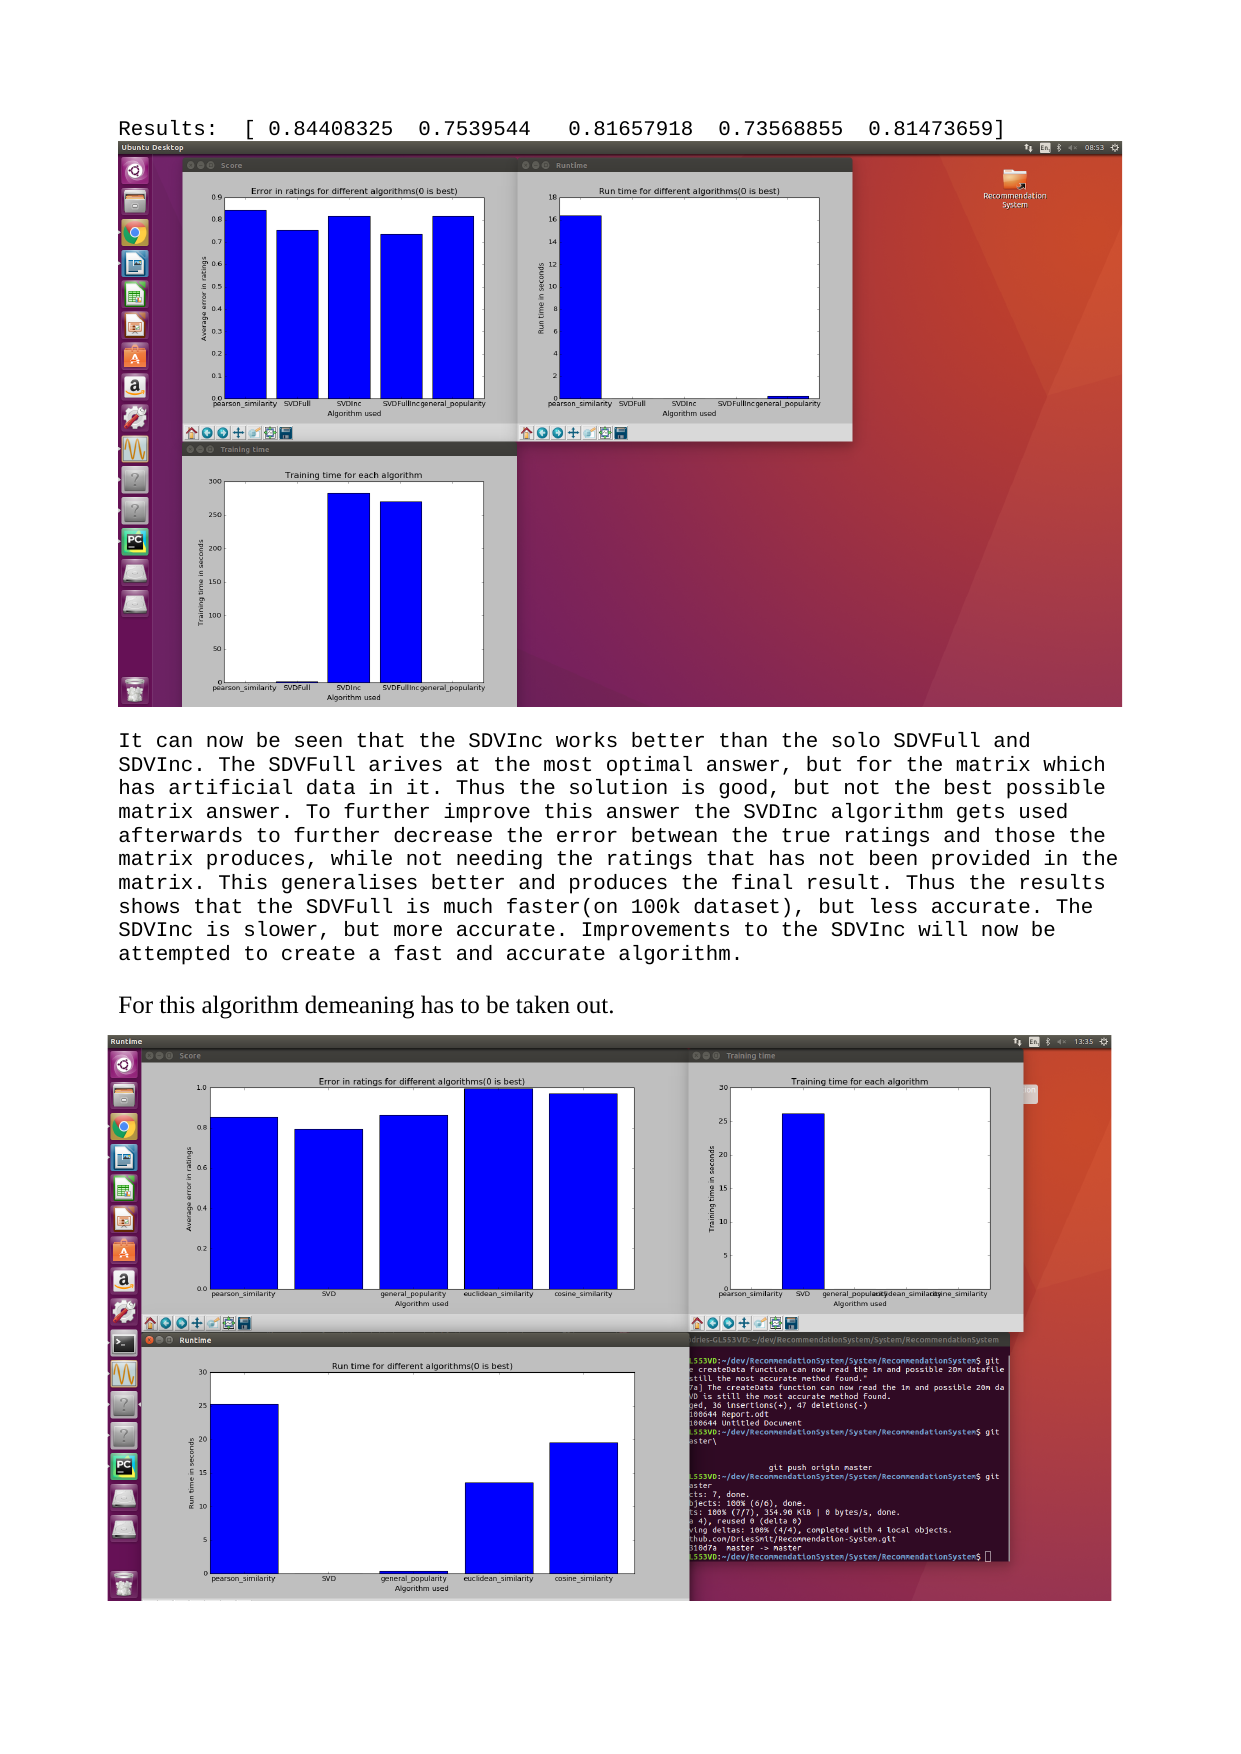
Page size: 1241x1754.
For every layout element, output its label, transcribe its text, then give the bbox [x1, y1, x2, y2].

picture [107, 1035, 1112, 1601]
text Results: [ 0.84408325 0.7539544 0.81657918 0.73568855 0.81473659] [118, 118, 1122, 141]
text For this algorithm demeaning has to be taken out. [118, 990, 1122, 1019]
text It can now be seen that the SDVInc works better than the solo SDVFull and SDVInc. The SDVFull arives at the most optimal answer, but for the matrix which has artificial data in it. Thus the solution is good, but not the best possible matrix answer. To further improve this answer the SVDInc algorithm gets used afterwards to further decrease the error betwean the true ratings and those the matrix produces, while not needing the ratings that has not been provided in the matrix. This generalises better and produces the final result. Thus the results shows that the SDVFull is much faster(on 100k dataset), but less accurate. The SDVInc is slower, but more accurate. Improvements to the SDVInc will now be attempted to create a fast and accurate algorithm. [118, 730, 1122, 967]
picture [118, 141, 1123, 707]
